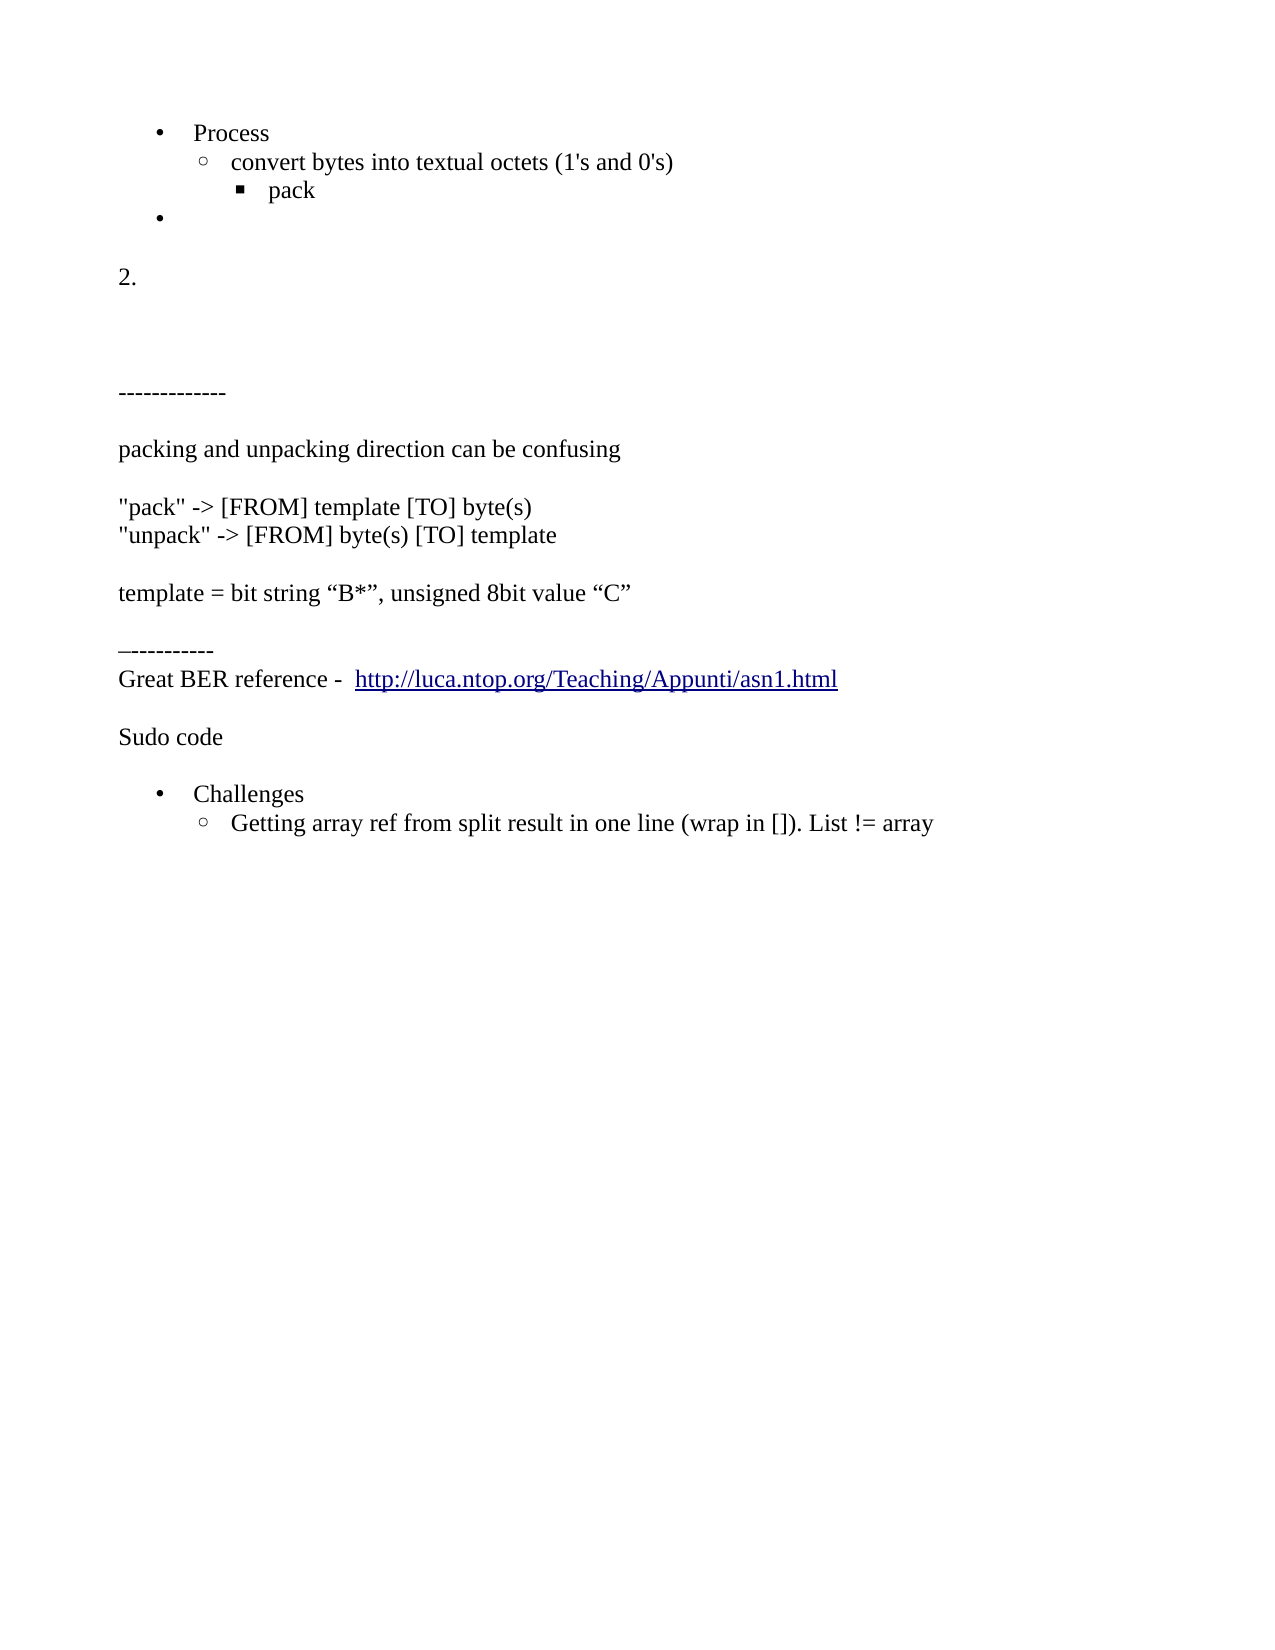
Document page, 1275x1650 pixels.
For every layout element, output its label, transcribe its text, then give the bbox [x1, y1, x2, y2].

text Great BER reference - http://luca.ntop.org/Teaching/Appunti/asn1.html [118, 664, 1157, 693]
list Process [156, 118, 1157, 147]
text Sudo code [118, 722, 1157, 751]
text "unpack" -> [FROM] byte(s) [TO] template [118, 521, 1157, 549]
list Challenges [156, 779, 1157, 808]
text template = bit string “B*”, unsigned 8bit value “C” [118, 578, 1157, 607]
text –---------- [118, 636, 1157, 664]
text "pack" -> [FROM] template [TO] byte(s) [118, 492, 1157, 521]
text 2. [118, 262, 1157, 291]
list Getting array ref from split result in one line (wrap in []). List != array [193, 808, 1157, 837]
list convert bytes into textual octets (1's and 0's) [193, 147, 1157, 176]
text ------------- [118, 377, 1157, 406]
text packing and unpacking direction can be confusing [118, 434, 1157, 463]
list pack [231, 176, 1157, 204]
